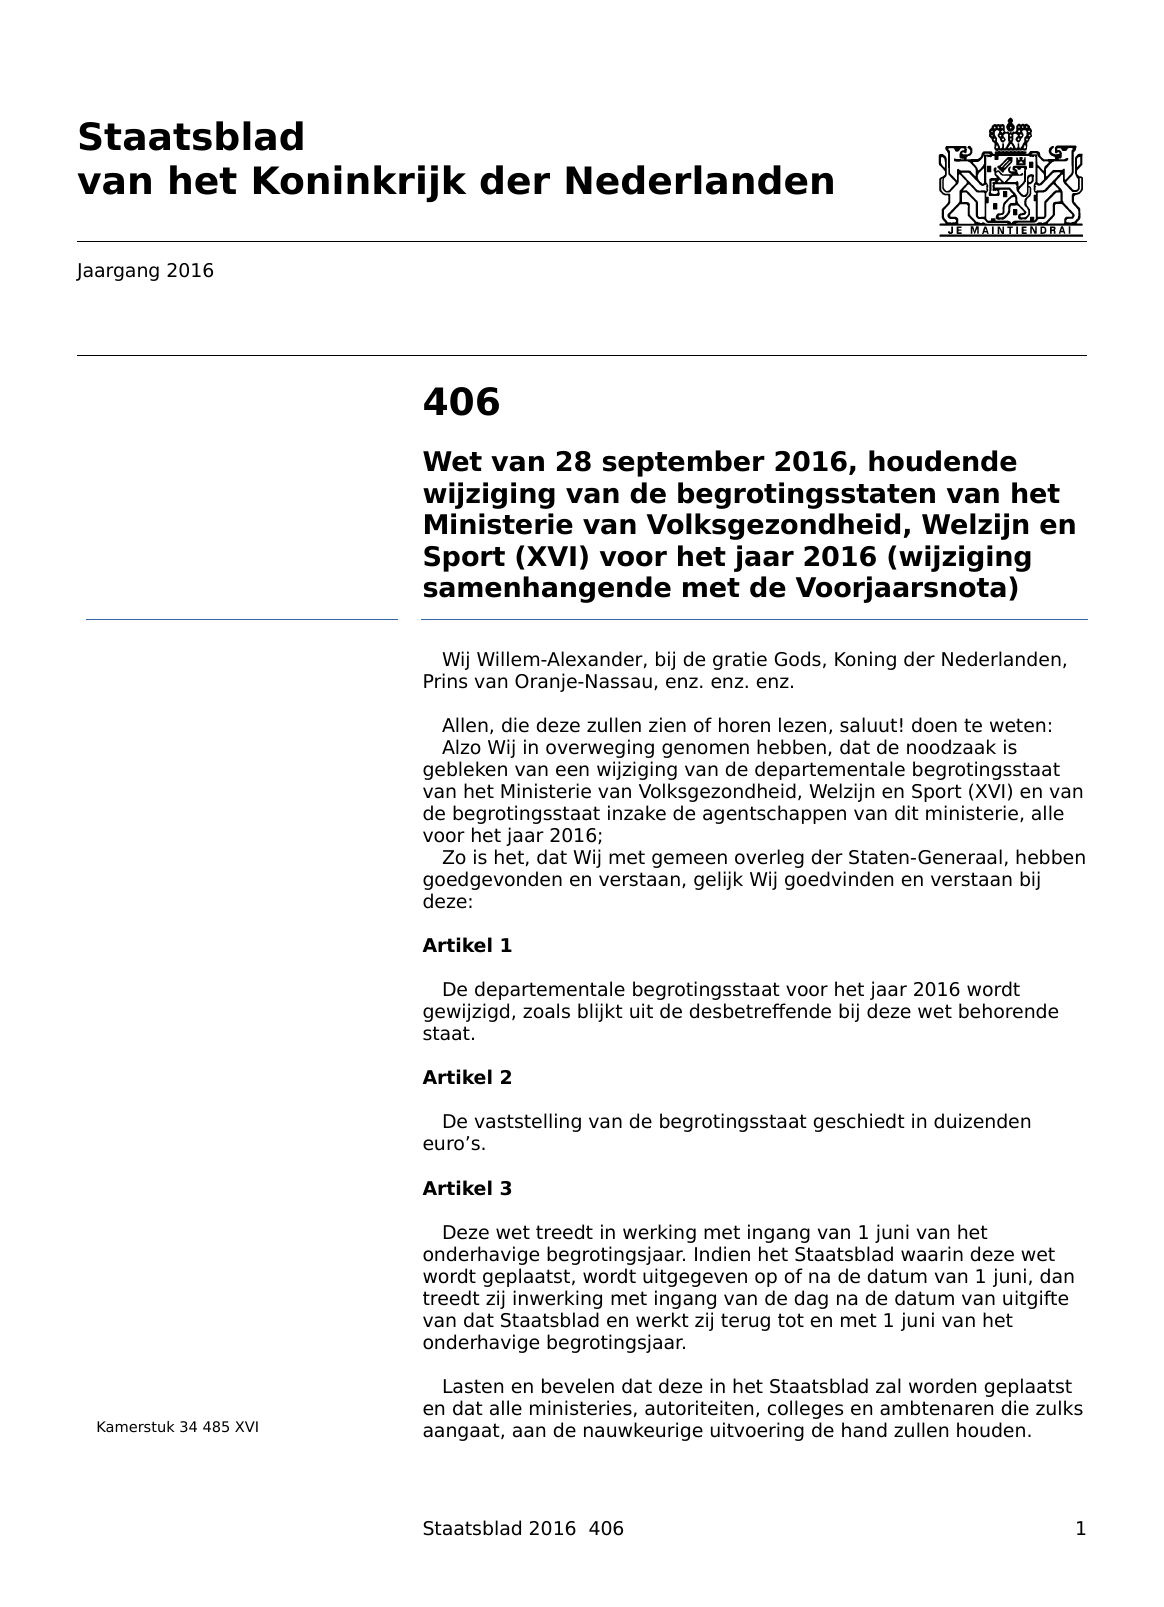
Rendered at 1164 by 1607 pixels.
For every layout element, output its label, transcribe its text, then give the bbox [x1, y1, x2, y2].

text Deze wet treedt in werking met ingang van 1 juni van het onderhavige begrotingsjaar. Indien het Staatsblad waarin deze wet wordt geplaatst, wordt uitgegeven op of na de datum van 1 juni, dan treedt zij inwerking met ingang van de dag na de datum van uitgifte van dat Staatsblad en werkt zij terug tot en met 1 juni van het onderhavige begrotingsjaar. [422, 1222, 1087, 1353]
text Wij Willem-Alexander, bij de gratie Gods, Koning der Nederlanden, Prins van Oranje-Nassau, enz. enz. enz. [422, 649, 1087, 693]
subtitle 406 [422, 381, 1087, 424]
subtitle Artikel 1 [422, 935, 1087, 957]
picture [936, 115, 1087, 240]
text Zo is het, dat Wij met gemeen overleg der Staten-Generaal, hebben goedgevonden en verstaan, gelijk Wij goedvinden en verstaan bij deze: [422, 847, 1087, 913]
text De departementale begrotingsstaat voor het jaar 2016 wordt gewijzigd, zoals blijkt uit de desbetreffende bij deze wet behorende staat. [422, 979, 1087, 1045]
text Wet van 28 september 2016, houdende wijziging van de begrotingsstaten van het Ministerie van Volksgezondheid, Welzijn en Sport (XVI) voor het jaar 2016 (wijziging samenhangende met de Voorjaarsnota) [422, 447, 1087, 604]
text De vaststelling van de begrotingsstaat geschiedt in duizenden euro’s. [422, 1111, 1087, 1155]
text Alzo Wij in overweging genomen hebben, dat de noodzaak is gebleken van een wijziging van de departementale begrotingsstaat van het Ministerie van Volksgezondheid, Welzijn en Sport (XVI) en van de begrotingsstaat inzake de agentschappen van dit ministerie, alle voor het jaar 2016; [422, 737, 1087, 847]
subtitle Artikel 2 [422, 1067, 1087, 1089]
text Kamerstuk 34 485 XVI [77, 1419, 396, 1436]
table_header Staatsblad van het Koninkrijk der Nederlanden [77, 100, 886, 241]
text Lasten en bevelen dat deze in het Staatsblad zal worden geplaatst en dat alle ministeries, autoriteiten, colleges en ambtenaren die zulks aangaat, aan de nauwkeurige uitvoering de hand zullen houden. [422, 1376, 1087, 1442]
table_cell Jaargang 2016 [77, 242, 1087, 355]
text Allen, die deze zullen zien of horen lezen, saluut! doen te weten: [422, 715, 1087, 737]
table_header [886, 100, 1087, 241]
subtitle Artikel 3 [422, 1177, 1087, 1199]
